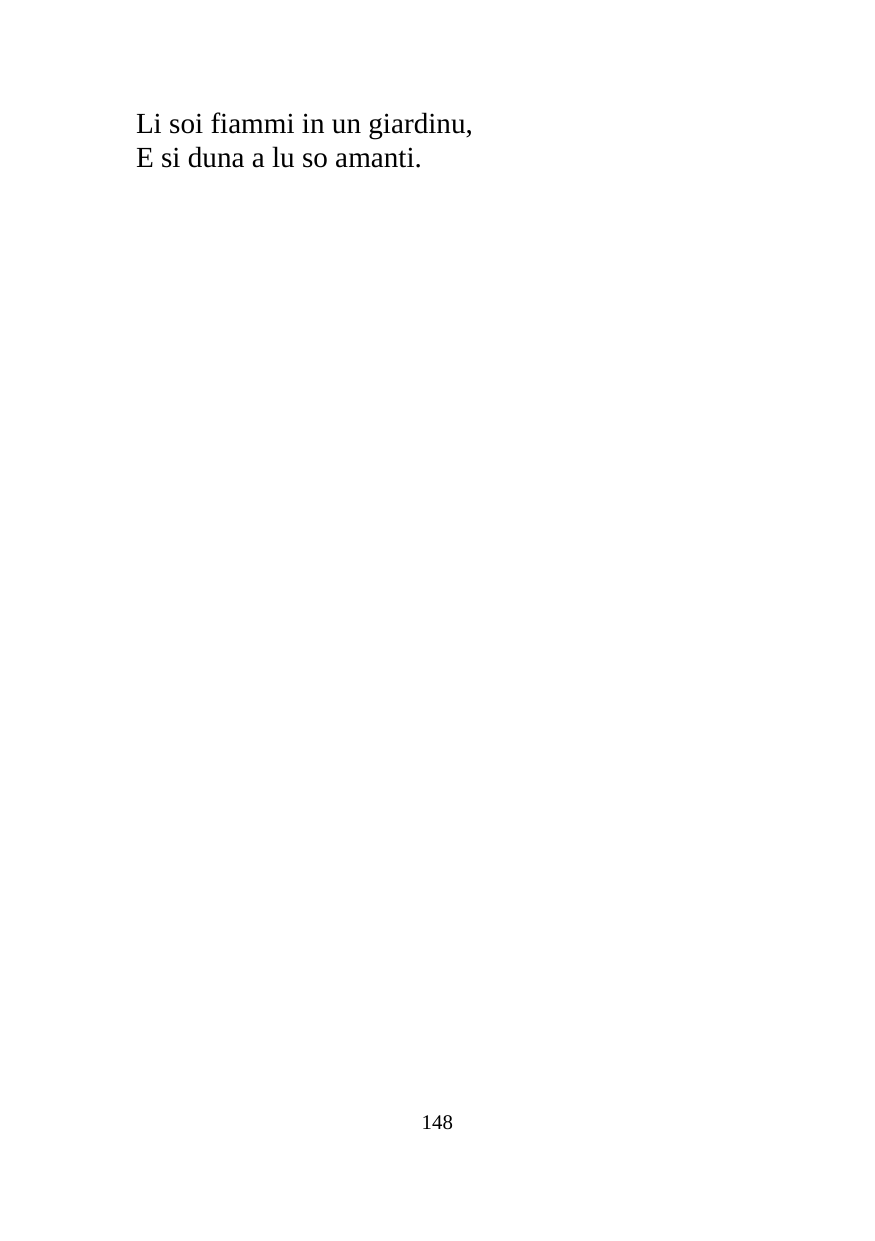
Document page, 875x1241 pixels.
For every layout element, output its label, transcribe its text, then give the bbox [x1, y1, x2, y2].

text Li soi fiammi in un giardinu, E si duna a lu so amanti. [118, 106, 768, 173]
